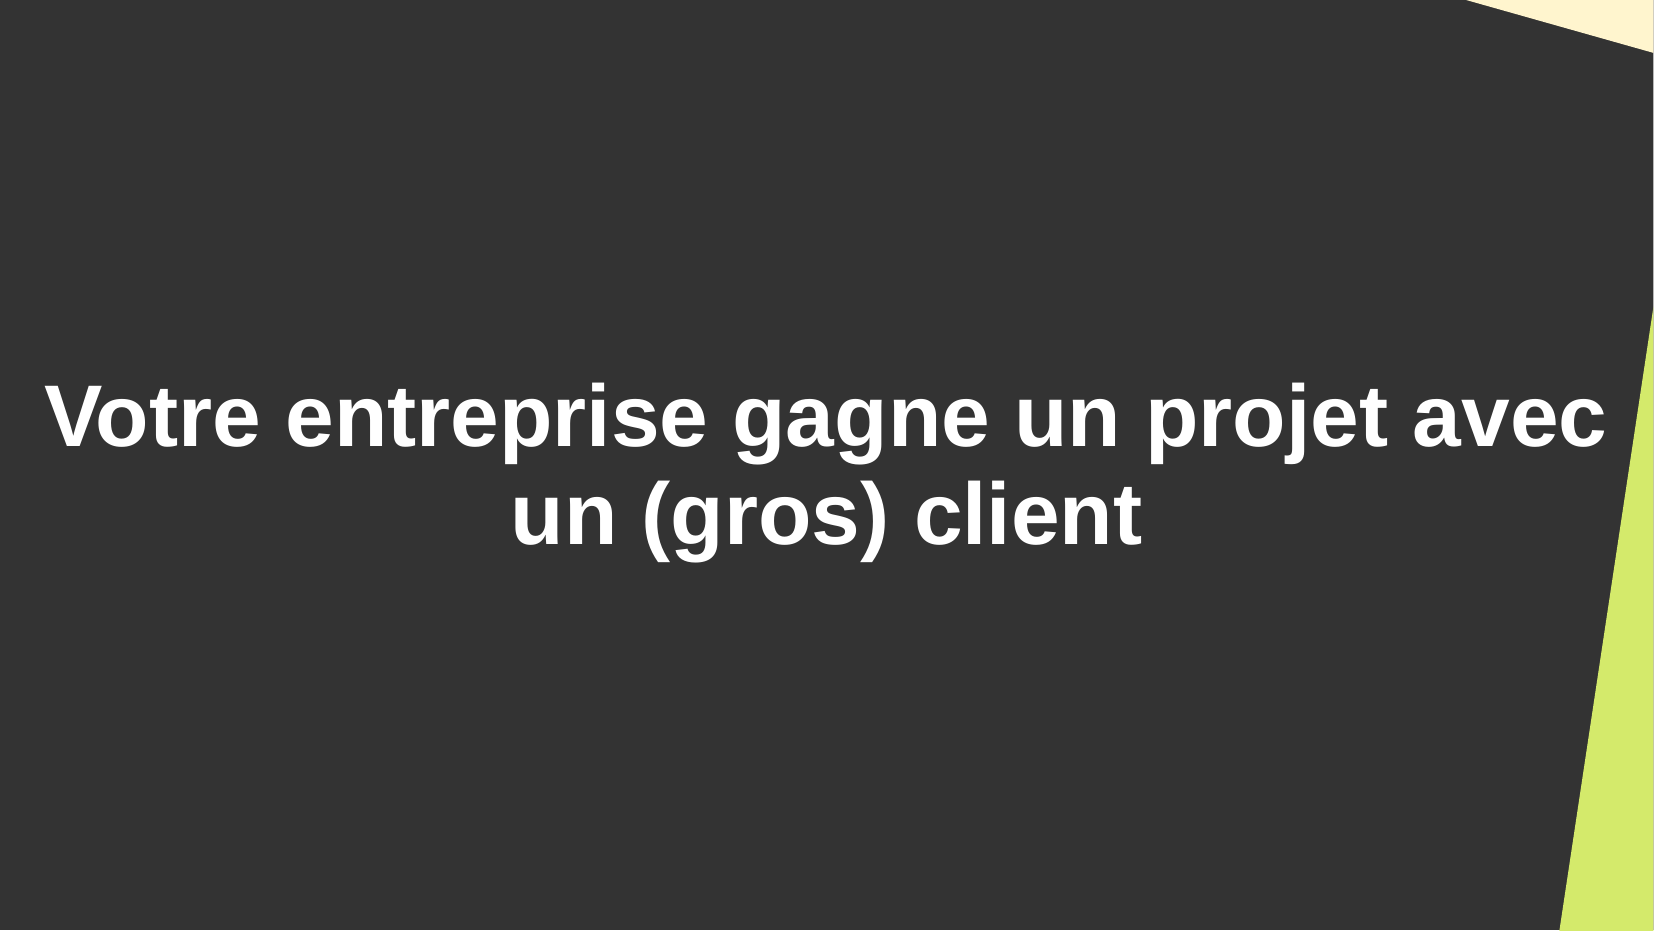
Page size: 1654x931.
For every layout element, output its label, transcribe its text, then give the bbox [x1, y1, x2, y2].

title Votre entreprise gagne un projet avec un (gros) client [31, 367, 1622, 563]
text_box [1466, 0, 1654, 54]
text_box [1559, 303, 1654, 931]
